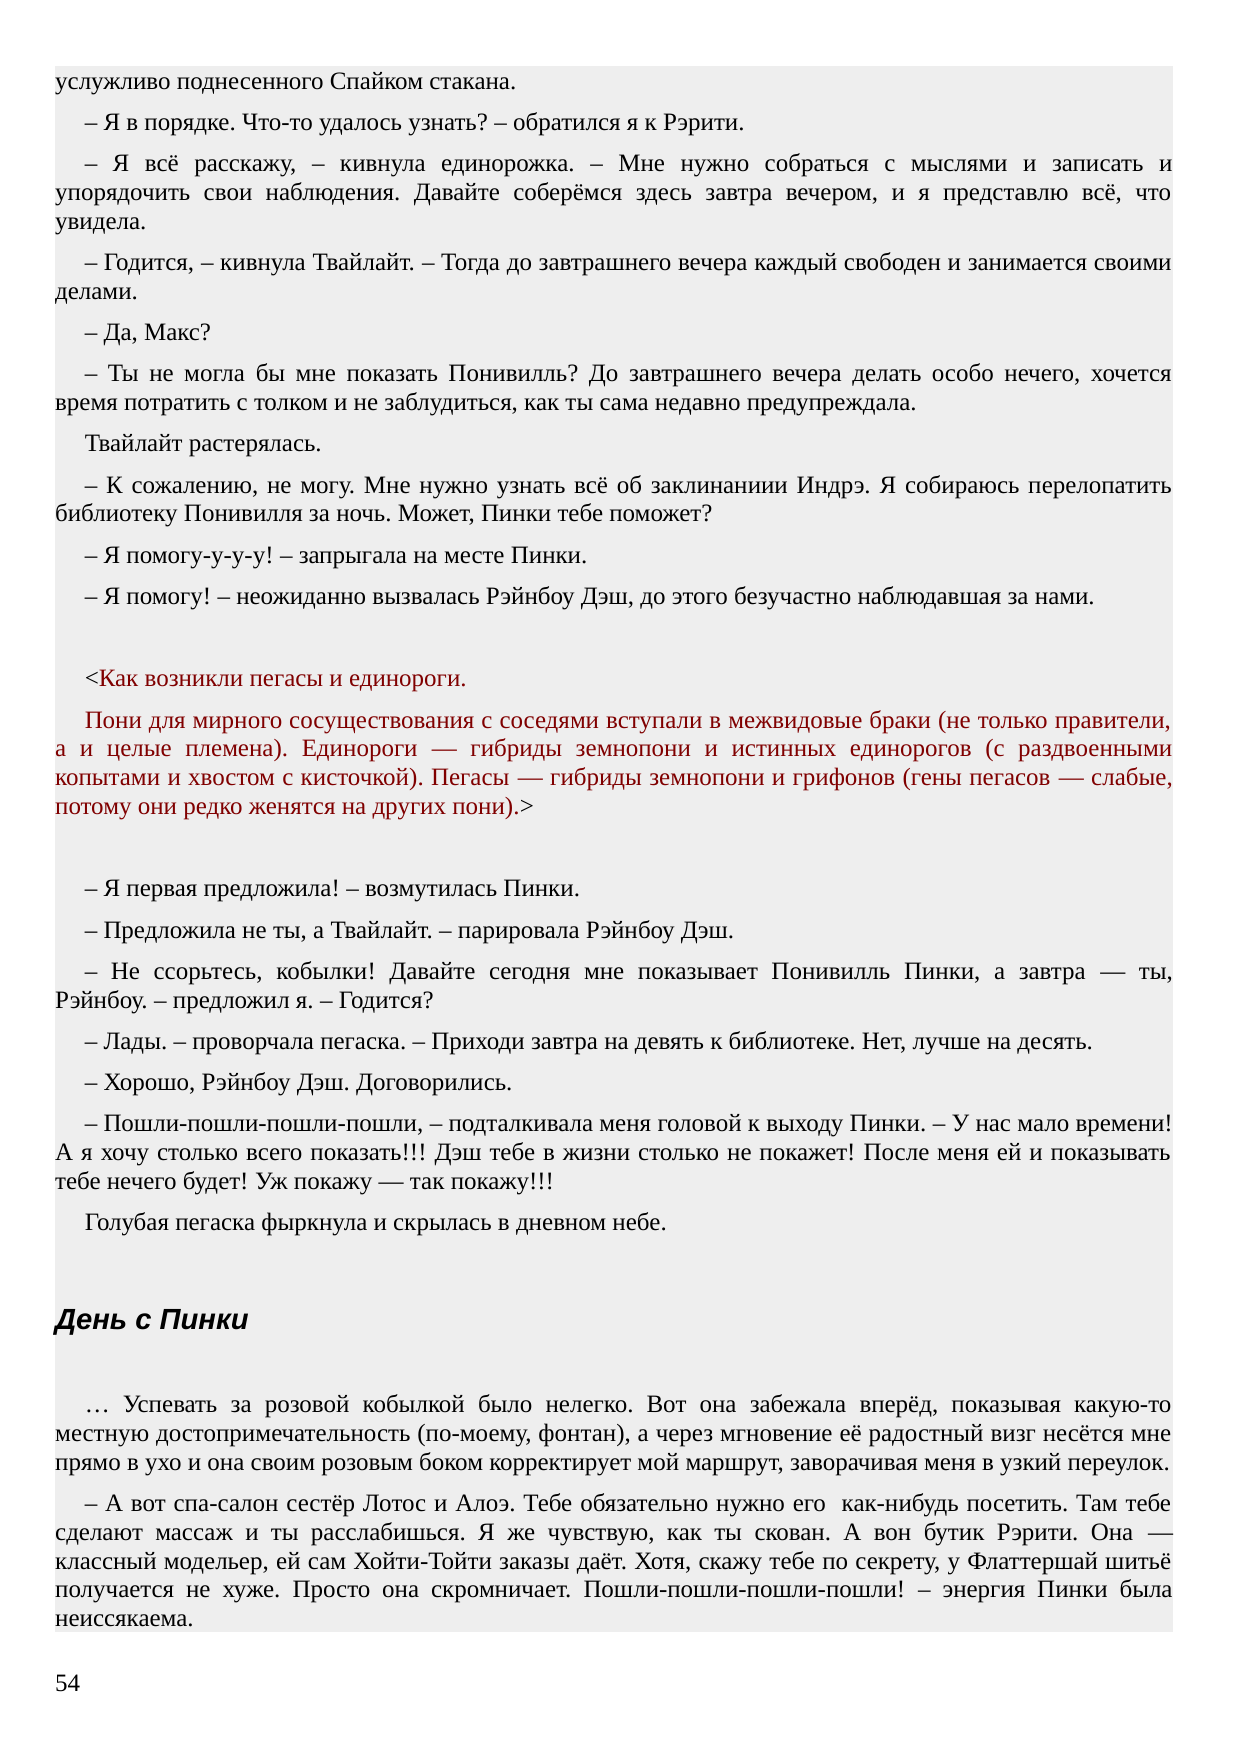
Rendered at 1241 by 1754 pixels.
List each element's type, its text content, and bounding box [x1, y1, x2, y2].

text Пони для мирного сосуществования с соседями вступали в межвидовые браки (не только правители, а и целые племена). Единороги — гибриды земнопони и истинных единорогов (с раздвоенными копытами и хвостом с кисточкой). Пегасы — гибриды земнопони и грифонов (гены пегасов — слабые, потому они редко женятся на других пони).> [55, 705, 1173, 820]
text – К сожалению, не могу. Мне нужно узнать всё об заклинаниии Индрэ. Я собираюсь перелопатить библиотеку Понивилля за ночь. Может, Пинки тебе поможет? [55, 470, 1173, 527]
text … Успевать за розовой кобылкой было нелегко. Вот она забежала вперёд, показывая какую-то местную достопримечательность (по-моему, фонтан), а через мгновение её радостный визг несётся мне прямо в ухо и она своим розовым боком корректирует мой маршрут, заворачивая меня в узкий переулок. [55, 1389, 1173, 1476]
text – Я всё расскажу, – кивнула единорожка. – Мне нужно собраться с мыслями и записать и упорядочить свои наблюдения. Давайте соберёмся здесь завтра вечером, и я представлю всё, что увидела. [55, 148, 1173, 235]
text – Годится, – кивнула Твайлайт. – Тогда до завтрашнего вечера каждый свободен и занимается своими делами. [55, 247, 1173, 305]
subtitle День с Пинки [55, 1302, 1173, 1336]
text – Я первая предложила! – возмутилась Пинки. [55, 873, 1173, 902]
text – Лады. – проворчала пегаска. – Приходи завтра на девять к библиотеке. Нет, лучше на десять. [55, 1026, 1173, 1055]
text <Как возникли пегасы и единороги. [55, 663, 1173, 692]
text – А вот спа-салон сестёр Лотос и Алоэ. Тебе обязательно нужно его как-нибудь посетить. Там тебе сделают массаж и ты расслабишься. Я же чувствую, как ты скован. А вон бутик Рэрити. Она — классный модельер, ей сам Хойти-Тойти заказы даёт. Хотя, скажу тебе по секрету, у Флаттершай шитьё получается не хуже. Просто она скромничает. Пошли-пошли-пошли-пошли! – энергия Пинки была неиссякаема. [55, 1488, 1173, 1632]
text – Предложила не ты, а Твайлайт. – парировала Рэйнбоу Дэш. [55, 915, 1173, 943]
text Голубая пегаска фыркнула и скрылась в дневном небе. [55, 1207, 1173, 1236]
text – Пошли-пошли-пошли-пошли, – подталкивала меня головой к выходу Пинки. – У нас мало времени! А я хочу столько всего показать!!! Дэш тебе в жизни столько не покажет! После меня ей и показывать тебе нечего будет! Уж покажу — так покажу!!! [55, 1108, 1173, 1195]
text – Я помогу-у-у-у! – запрыгала на месте Пинки. [55, 540, 1173, 568]
text Твайлайт растерялась. [55, 428, 1173, 457]
text – Не ссорьтесь, кобылки! Давайте сегодня мне показывает Понивилль Пинки, а завтра — ты, Рэйнбоу. – предложил я. – Годится? [55, 956, 1173, 1013]
text – Да, Макс? [55, 317, 1173, 346]
text – Ты не могла бы мне показать Понивилль? До завтрашнего вечера делать особо нечего, хочется время потратить с толком и не заблудиться, как ты сама недавно предупреждала. [55, 358, 1173, 416]
text – Я помогу! – неожиданно вызвалась Рэйнбоу Дэш, до этого безучастно наблюдавшая за нами. [55, 581, 1173, 610]
text – Хорошо, Рэйнбоу Дэш. Договорились. [55, 1067, 1173, 1096]
text услужливо поднесенного Спайком стакана. [55, 66, 1173, 95]
text – Я в порядке. Что-то удалось узнать? – обратился я к Рэрити. [55, 107, 1173, 136]
